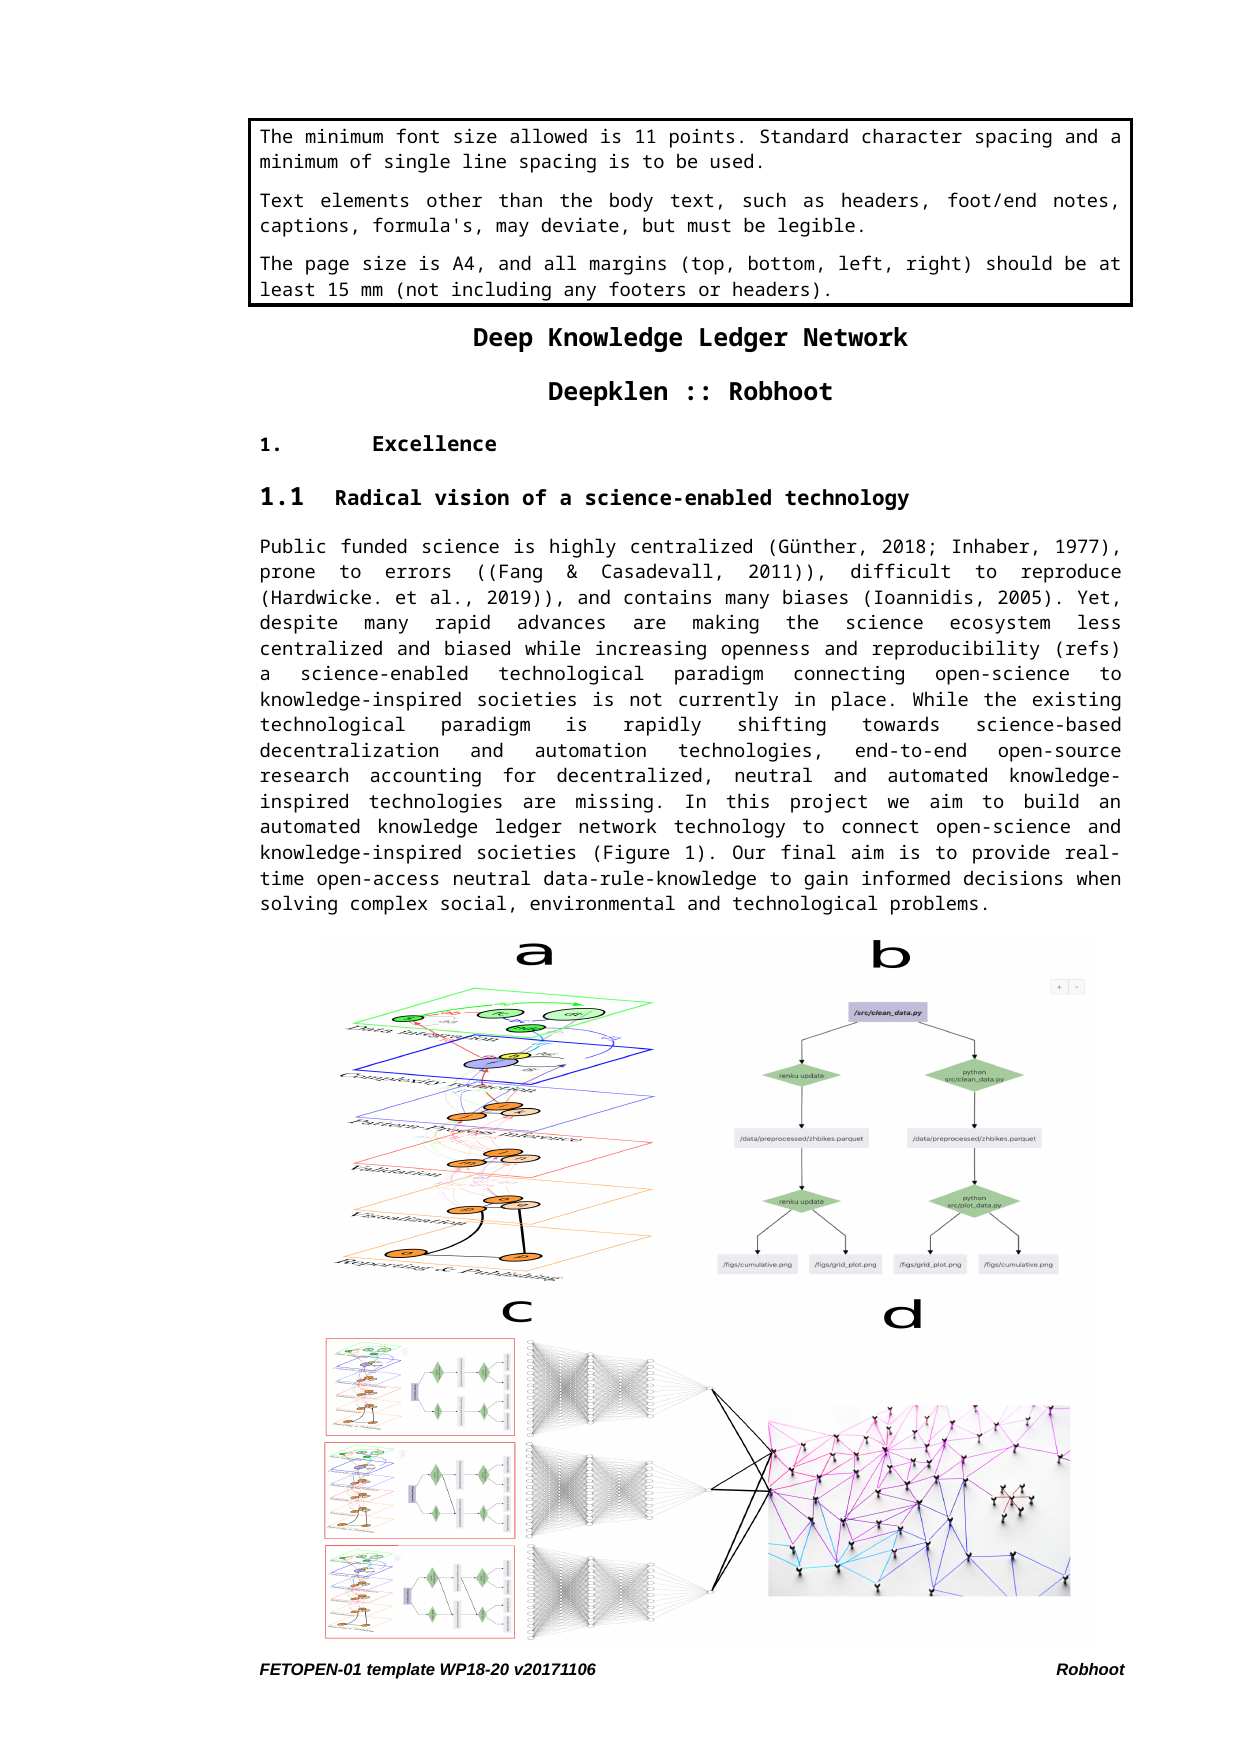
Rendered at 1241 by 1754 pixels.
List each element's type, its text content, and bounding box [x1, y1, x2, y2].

list Radical vision of a science-enabled technology [259, 478, 1122, 512]
picture [320, 937, 1094, 1648]
text Deepklen :: Robhoot [259, 374, 1122, 408]
text The minimum font size allowed is 11 points. Standard character spacing and a minimum of single line spacing is to be used. [251, 121, 1130, 174]
text Deep Knowledge Ledger Network [259, 319, 1122, 353]
text 1. Excellence [259, 429, 1122, 457]
text Public funded science is highly centralized (Günther, 2018; Inhaber, 1977)⁠⁠, prone to errors ((Fang & Casadevall, 2011)⁠), difficult to reproduce (Hardwicke. et al., 2019)), and contains many biases (Ioannidis, 2005). Yet, despite many rapid advances are making the science ecosystem less centralized and biased while increasing openness and reproducibility (refs) a science-enabled technological paradigm connecting open-science to knowledge-inspired societies is not currently in place. While the existing technological paradigm is rapidly shifting towards science-based decentralization and automation technologies, end-to-end open-source research accounting for decentralized, neutral and automated knowledge-inspired technologies are missing. In this project we aim to build an automated knowledge ledger network technology to connect open-science and knowledge-inspired societies (Figure 1). Our final aim is to provide real-time open-access neutral data-rule-knowledge to gain informed decisions when solving complex social, environmental and technological problems. [259, 533, 1122, 916]
text The page size is A4, and all margins (top, bottom, left, right) should be at least 15 mm (not including any footers or headers). [251, 245, 1130, 303]
text Text elements other than the body text, such as headers, foot/end notes, captions, formula's, may deviate, but must be legible. [251, 182, 1130, 238]
